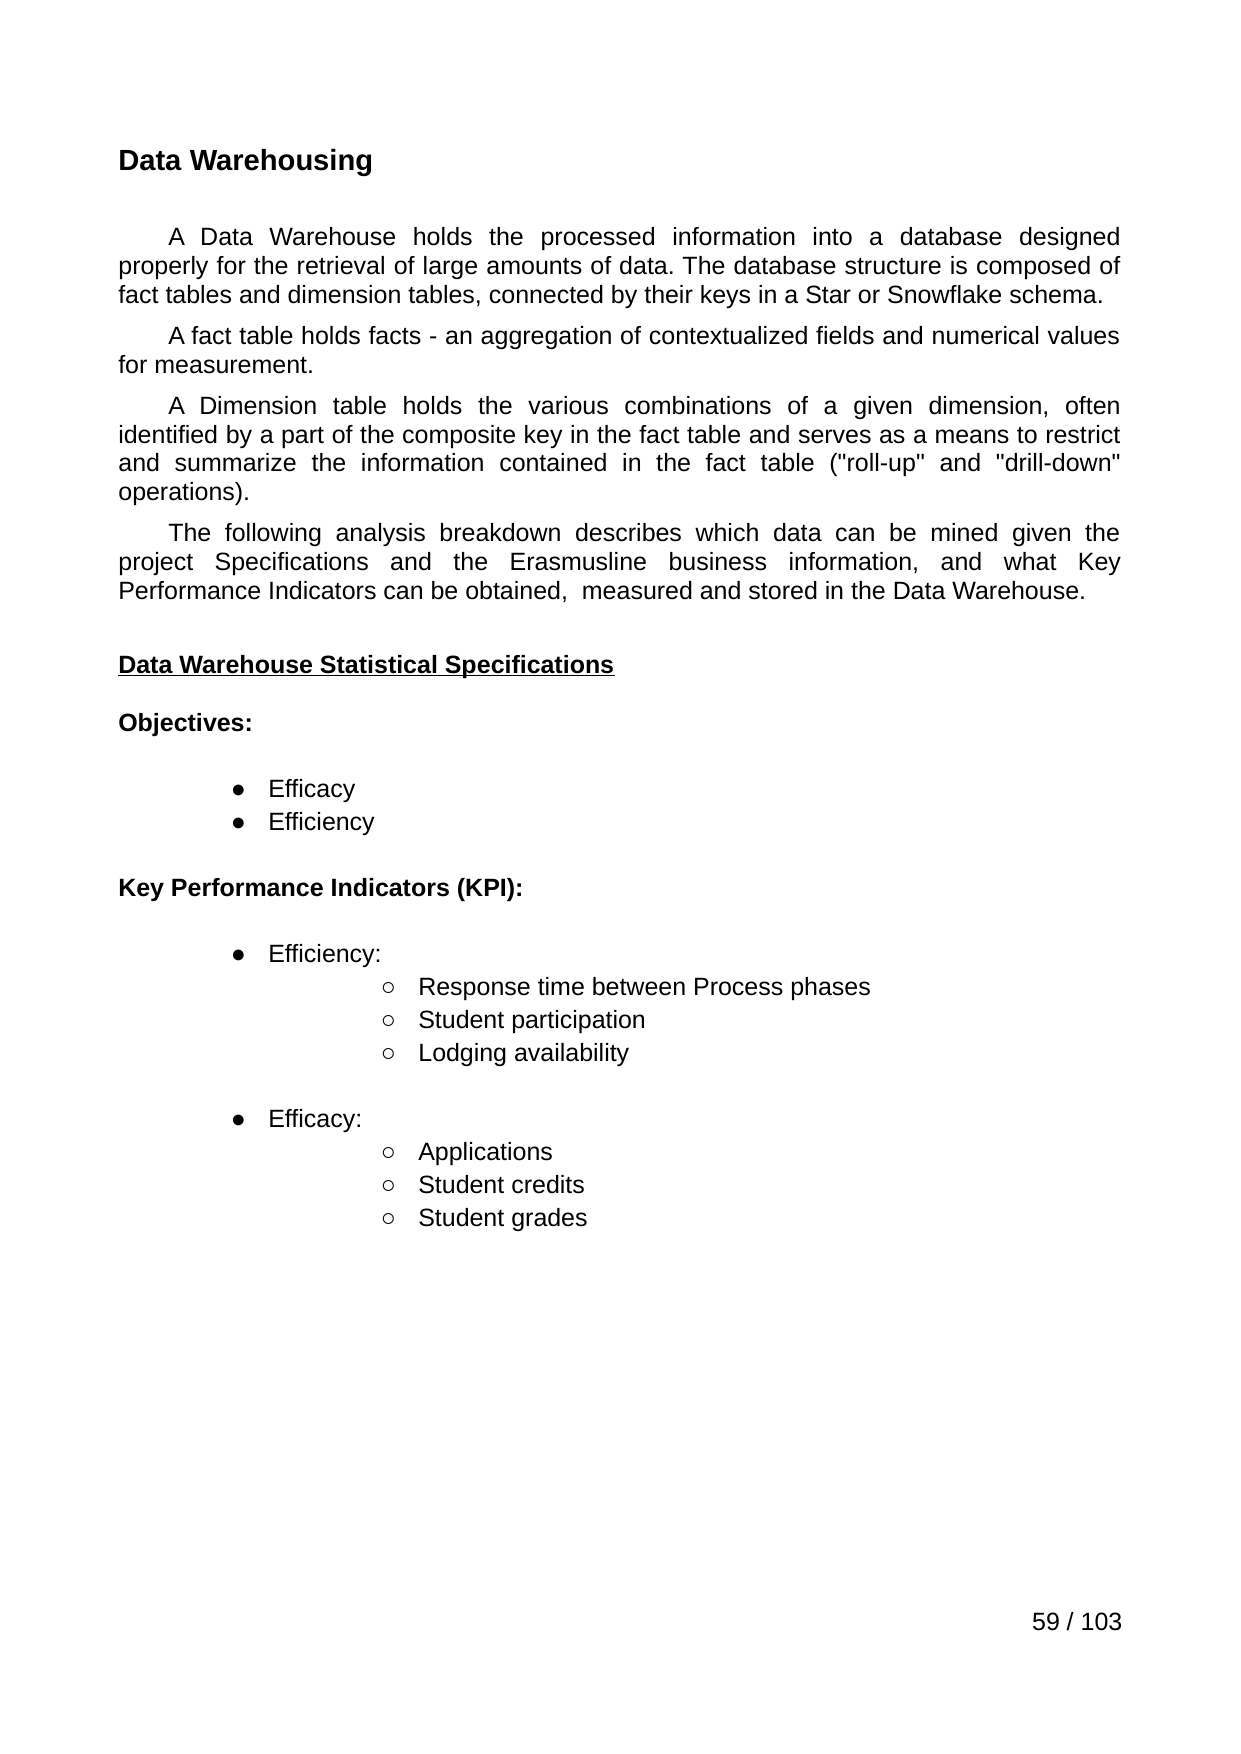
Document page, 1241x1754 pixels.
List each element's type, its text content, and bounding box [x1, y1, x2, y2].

list Applications [381, 1137, 1122, 1166]
list Student participation [381, 1005, 1122, 1034]
text A Data Warehouse holds the processed information into a database designed properly for the retrieval of large amounts of data. The database structure is composed of fact tables and dimension tables, connected by their keys in a Star or Snowflake schema. [118, 222, 1122, 308]
text A Dimension table holds the various combinations of a given dimension, often identified by a part of the composite key in the fact table and serves as a means to restrict and summarize the information contained in the fact table ("roll-up" and "drill-down" operations). [118, 391, 1122, 506]
text The following analysis breakdown describes which data can be mined given the project Specifications and the Erasmusline business information, and what Key Performance Indicators can be obtained, measured and stored in the Data Warehouse. [118, 518, 1122, 605]
list Efficiency: [231, 939, 1122, 968]
text A fact table holds facts - an aggregation of contextualized fields and numerical values for measurement. [118, 321, 1122, 378]
list Student credits [381, 1170, 1122, 1199]
list Efficiency [231, 807, 1122, 836]
list Student grades [381, 1203, 1122, 1232]
list Lodging availability [381, 1038, 1122, 1067]
list Efficacy: [231, 1104, 1122, 1133]
text Data Warehouse Statistical Specifications [118, 650, 1122, 679]
text Key Performance Indicators (KPI): [118, 873, 1122, 902]
subtitle Data Warehousing [118, 143, 1122, 177]
list Response time between Process phases [381, 972, 1122, 1001]
list Efficacy [231, 774, 1122, 803]
text Objectives: [118, 708, 1122, 737]
